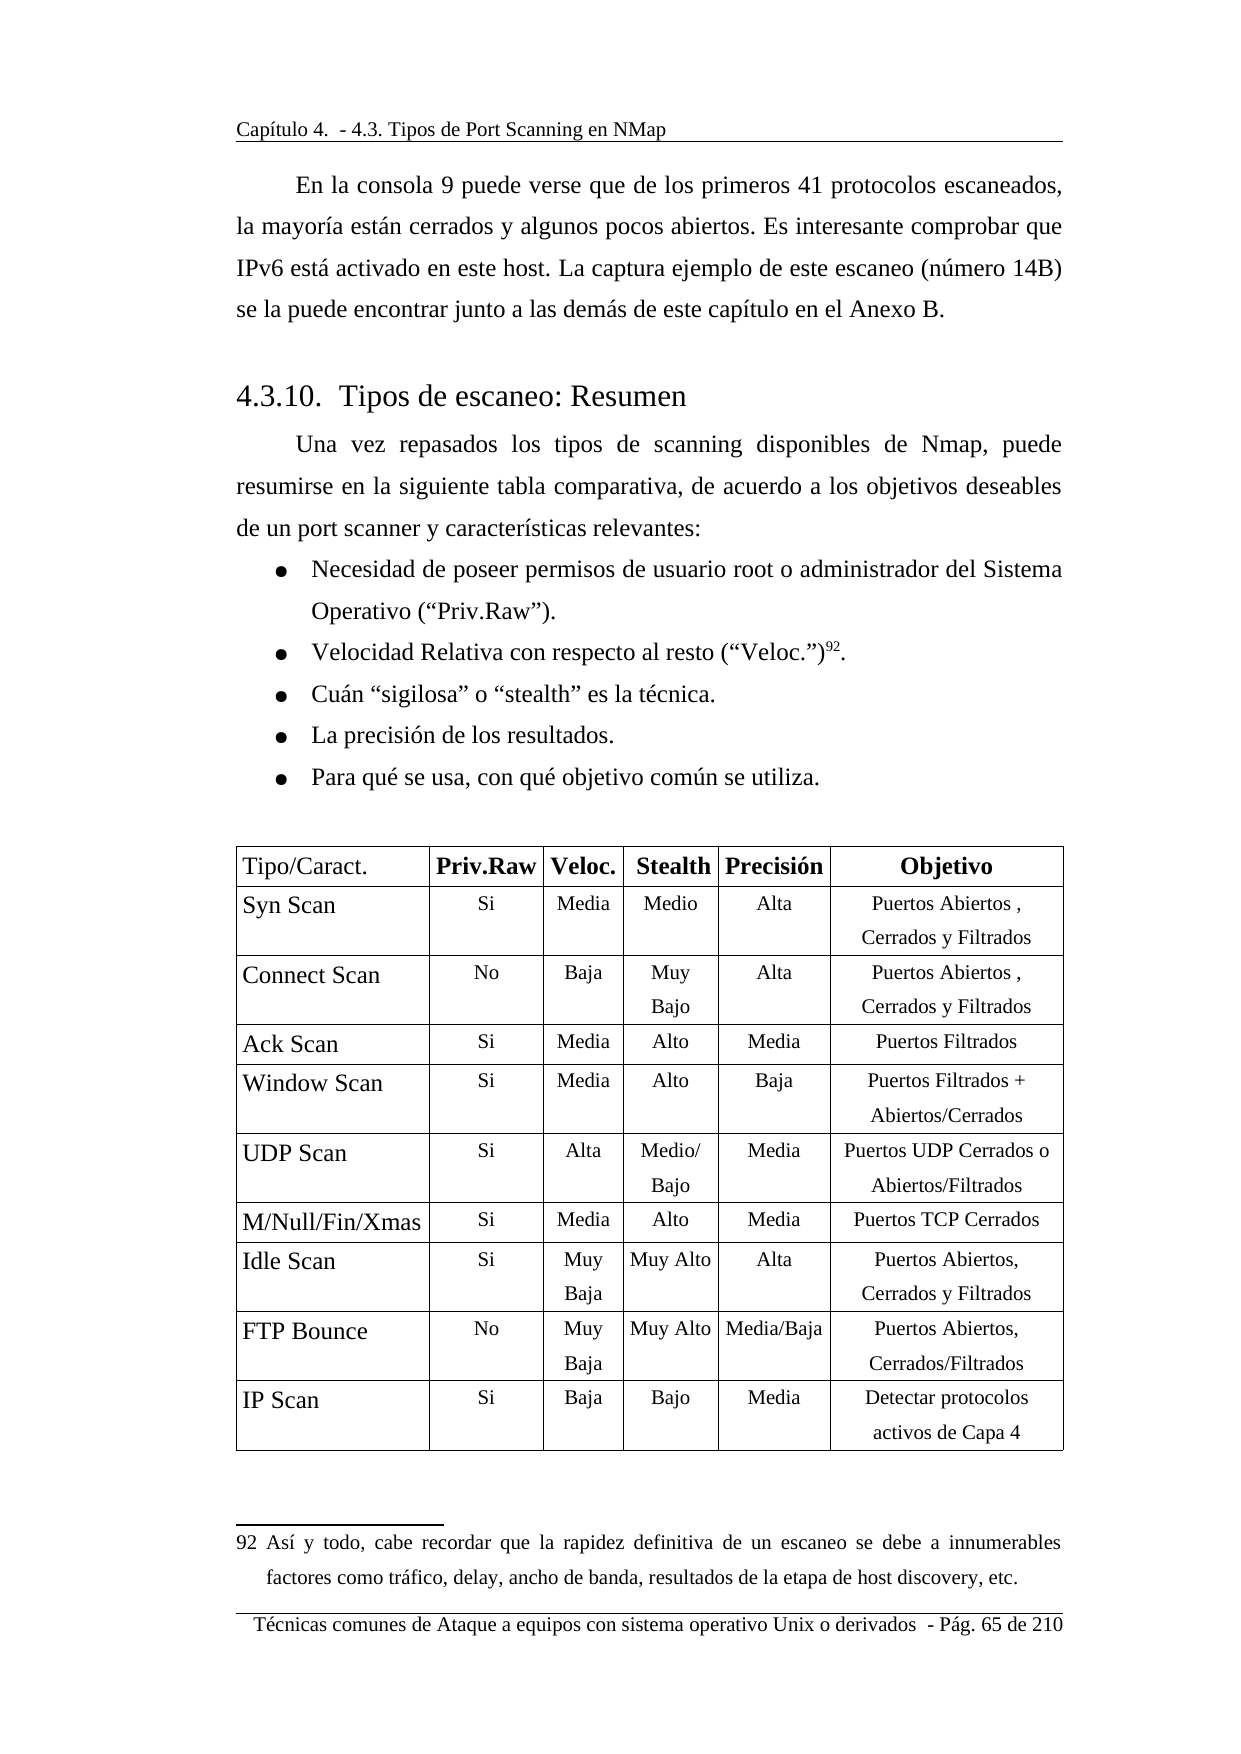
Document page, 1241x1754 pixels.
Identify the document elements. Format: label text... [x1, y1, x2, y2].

table_cell Si [430, 1134, 543, 1202]
table_cell Alto [624, 1065, 718, 1133]
table_cell UDP Scan [237, 1134, 429, 1202]
table_cell Si [430, 887, 543, 955]
table_cell Puertos UDP Cerrados o Abiertos/Filtrados [831, 1134, 1063, 1202]
table_cell Medio [624, 887, 718, 955]
table_header Stealth [624, 847, 718, 886]
table_cell Puertos Abiertos , Cerrados y Filtrados [831, 887, 1063, 955]
text Una vez repasados los tipos de scanning disponibles de Nmap, puede resumirse en la siguiente tabla comparativa, de acuerdo a los objetivos deseables de un port scanner y características relevantes: [236, 431, 1063, 541]
subtitle Tipos de escaneo: Resumen [236, 379, 1063, 413]
table_cell Ack Scan [237, 1025, 429, 1063]
table_cell Syn Scan [237, 887, 429, 955]
table_cell Media [719, 1025, 830, 1063]
list Para qué se usa, con qué objetivo común se utiliza. [274, 763, 1063, 791]
table_cell Media [719, 1203, 830, 1242]
table_cell Si [430, 1381, 543, 1450]
table_cell Alto [624, 1203, 718, 1242]
table_cell Media [544, 887, 623, 955]
table_cell Si [430, 1025, 543, 1063]
list Así y todo, cabe recordar que la rapidez definitiva de un escaneo se debe a innumerables factores como tráfico, delay, ancho de banda, resultados de la etapa de host discovery, etc. [236, 1531, 1063, 1589]
table_header Tipo/Caract. [237, 847, 429, 886]
table_cell Baja [544, 956, 623, 1024]
table_cell FTP Bounce [237, 1312, 429, 1380]
table_cell Alta [544, 1134, 623, 1202]
table_cell Baja [719, 1065, 830, 1133]
text En la consola 9 puede verse que de los primeros 41 protocolos escaneados, la mayoría están cerrados y algunos pocos abiertos. Es interesante comprobar que IPv6 está activado en este host. La captura ejemplo de este escaneo (número 14B) se la puede encontrar junto a las demás de este capítulo en el Anexo B. [236, 171, 1063, 323]
table_cell Idle Scan [237, 1243, 429, 1311]
table_cell IP Scan [237, 1381, 429, 1450]
table_cell Si [430, 1203, 543, 1242]
table_cell Muy Bajo [624, 956, 718, 1024]
table_cell Muy Alto [624, 1312, 718, 1380]
table_header Priv.Raw [430, 847, 543, 886]
table_header Objetivo [831, 847, 1063, 886]
table_cell Alta [719, 1243, 830, 1311]
table_header Veloc. [544, 847, 623, 886]
table_cell Baja [544, 1381, 623, 1450]
table_cell Media [544, 1065, 623, 1133]
table_cell Puertos Abiertos , Cerrados y Filtrados [831, 956, 1063, 1024]
table_cell Si [430, 1243, 543, 1311]
table_cell Puertos Filtrados [831, 1025, 1063, 1063]
table_cell Connect Scan [237, 956, 429, 1024]
list La precisión de los resultados. [274, 722, 1063, 749]
table_cell Muy Baja [544, 1312, 623, 1380]
table_cell Media [719, 1134, 830, 1202]
table_cell Window Scan [237, 1065, 429, 1133]
table_cell Alto [624, 1025, 718, 1063]
list Cuán “sigilosa” o “stealth” es la técnica. [274, 680, 1063, 708]
table_cell Media [544, 1203, 623, 1242]
table_cell Detectar protocolos activos de Capa 4 [831, 1381, 1063, 1450]
list Necesidad de poseer permisos de usuario root o administrador del Sistema Operativo (“Priv.Raw”). [274, 555, 1063, 624]
table_cell Muy Alto [624, 1243, 718, 1311]
table_cell Puertos Abiertos, Cerrados/Filtrados [831, 1312, 1063, 1380]
table_cell No [430, 1312, 543, 1380]
list Velocidad Relativa con respecto al resto (“Veloc.”). [274, 638, 1063, 666]
table_cell Bajo [624, 1381, 718, 1450]
table_cell Muy Baja [544, 1243, 623, 1311]
table_header Precisión [719, 847, 830, 886]
table_cell M/Null/Fin/Xmas [237, 1203, 429, 1242]
table_cell Alta [719, 956, 830, 1024]
table_cell Medio/ Bajo [624, 1134, 718, 1202]
table_cell Puertos Abiertos, Cerrados y Filtrados [831, 1243, 1063, 1311]
table_cell Media [719, 1381, 830, 1450]
table_cell Media [544, 1025, 623, 1063]
table_cell Media/Baja [719, 1312, 830, 1380]
table_cell Si [430, 1065, 543, 1133]
table_cell Puertos TCP Cerrados [831, 1203, 1063, 1242]
table_cell Alta [719, 887, 830, 955]
table_cell Puertos Filtrados + Abiertos/Cerrados [831, 1065, 1063, 1133]
table_cell No [430, 956, 543, 1024]
